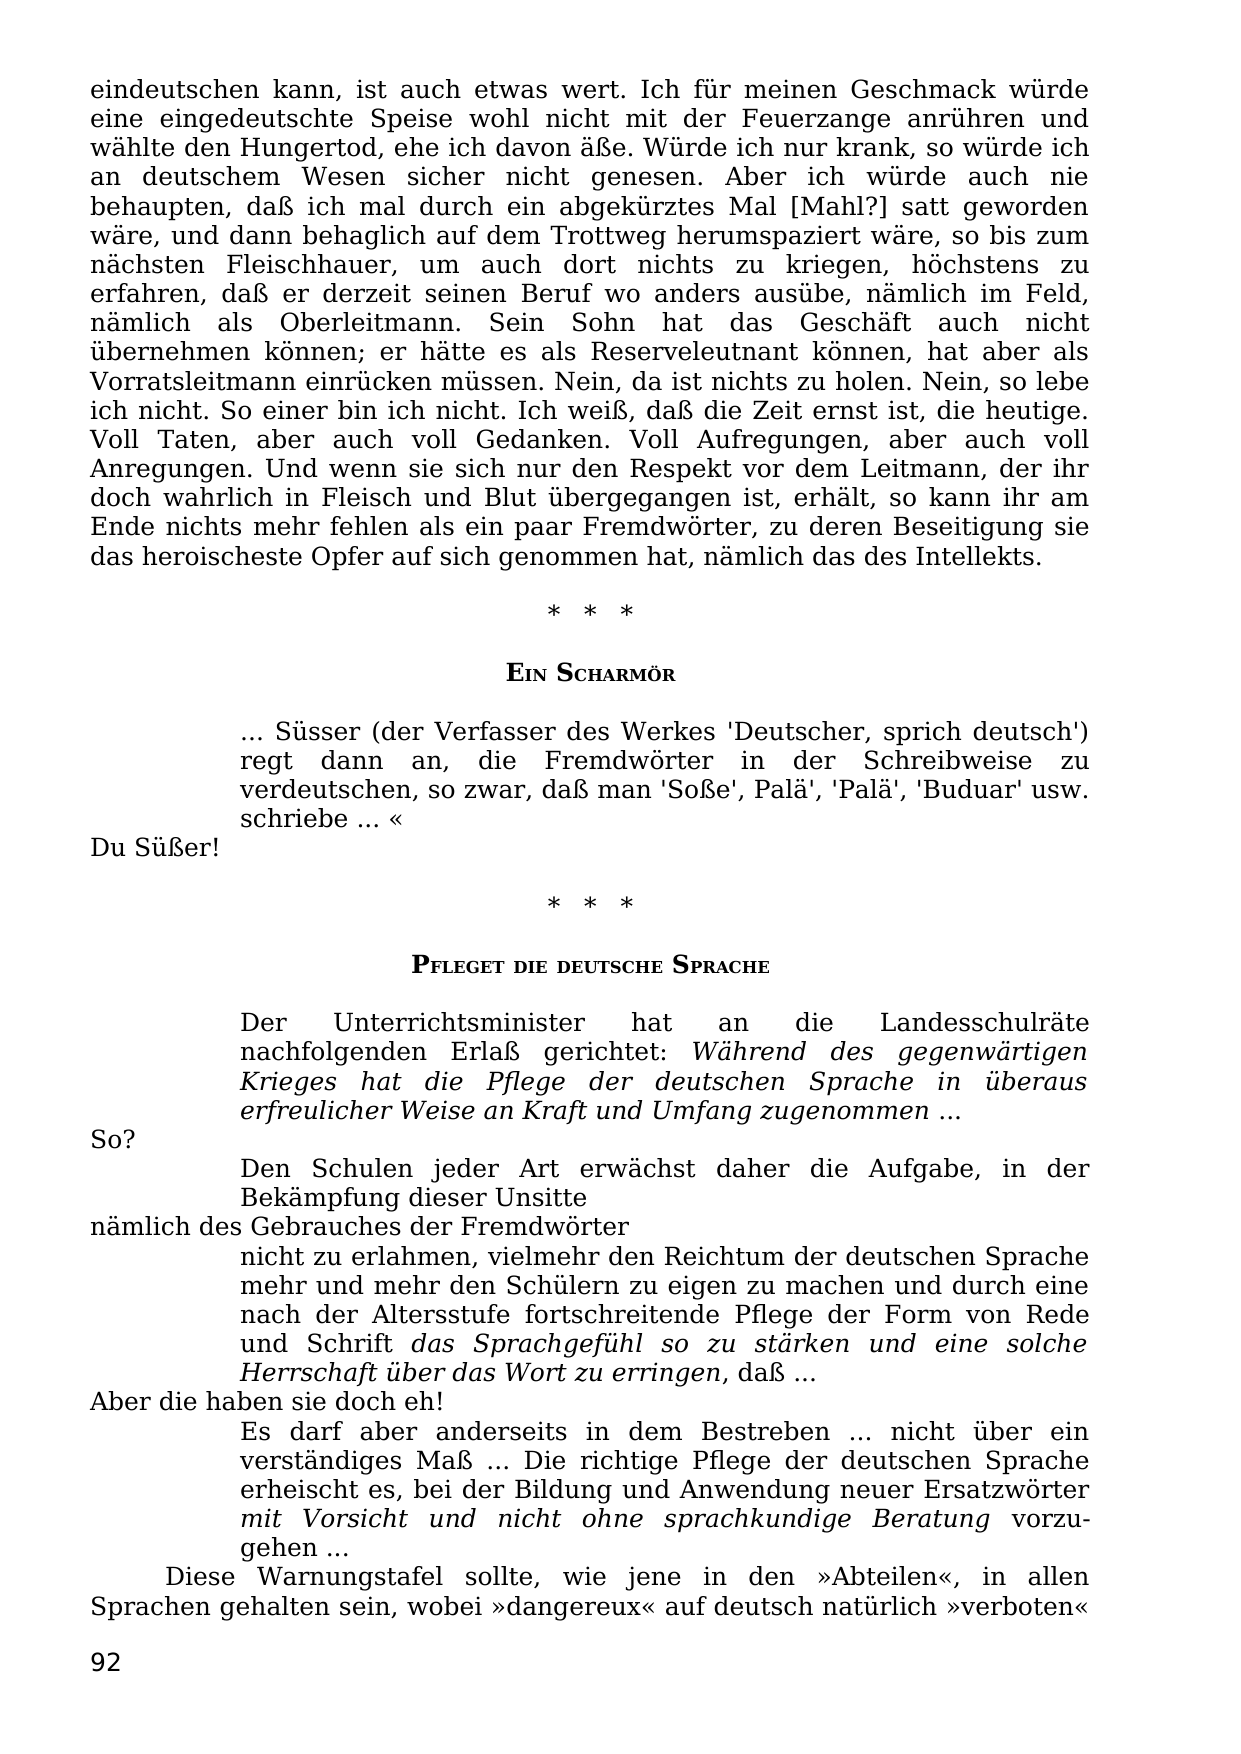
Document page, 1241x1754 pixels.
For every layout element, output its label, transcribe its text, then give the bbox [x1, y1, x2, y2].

text Du Süßer! [90, 833, 1091, 862]
text Pfleget die deutsche Sprache [90, 921, 1091, 979]
text eindeutschen kann, ist auch etwas wert. Ich für meinen Geschmack würde eine eingedeutschte Speise wohl nicht mit der Feuerzange anrühren und wählte den Hungertod, ehe ich davon äße. Würde ich nur krank, so würde ich an deutschem Wesen sicher nicht genesen. Aber ich würde auch nie behaupten, daß ich mal durch ein abgekürztes Mal [Mahl?] satt geworden wäre, und dann behaglich auf dem Trottweg herumspaziert wäre, so bis zum nächsten Fleischhauer, um auch dort nichts zu kriegen, höchstens zu erfahren, daß er derzeit seinen Beruf wo anders ausübe, nämlich im Feld, nämlich als Oberleitmann. Sein Sohn hat das Geschäft auch nicht übernehmen können; er hätte es als Reserveleutnant können, hat aber als Vorratsleitmann einrücken müssen. Nein, da ist nichts zu holen. Nein, so lebe ich nicht. So einer bin ich nicht. Ich weiß, daß die Zeit ernst ist, die heutige. Voll Taten, aber auch voll Gedanken. Voll Aufregungen, aber auch voll Anregungen. Und wenn sie sich nur den Respekt vor dem Leitmann, der ihr doch wahrlich in Fleisch und Blut übergegangen ist, erhält, so kann ihr am Ende nichts mehr fehlen als ein paar Fremdwörter, zu deren Beseitigung sie das heroischeste Opfer auf sich genommen hat, nämlich das des Intellekts. [90, 75, 1091, 571]
text * * * [90, 892, 1091, 921]
text Es darf aber anderseits in dem Bestreben ... nicht über ein verständiges Maß ... Die richtige Pflege der deutschen Sprache erheischt es, bei der Bildung und Anwendung neuer Ersatzwörter mit Vorsicht und nicht ohne sprachkundige Beratung vorzu­gehen ... [240, 1417, 1091, 1562]
text Aber die haben sie doch eh! [90, 1387, 1091, 1417]
text So? [90, 1125, 1091, 1154]
text nämlich des Gebrauches der Fremdwörter [90, 1212, 1091, 1242]
text Ein Scharmör [90, 629, 1091, 687]
text Diese Warnungstafel sollte, wie jene in den »Abteilen«, in allen Sprachen gehalten sein, wobei »dangereux« auf deutsch natürlich »verboten« [90, 1562, 1091, 1621]
text Der Unterrichtsminister hat an die Landesschulräte nachfolgenden Erlaß gerichtet: Während des gegenwärtigen Krieges hat die Pflege der deutschen Sprache in überaus erfreulicher Weise an Kraft und Umfang zugenommen ... [240, 1008, 1091, 1125]
text * * * [90, 600, 1091, 629]
text Den Schulen jeder Art erwächst daher die Aufgabe, in der Bekämpfung dieser Unsitte [240, 1154, 1091, 1212]
text ... Süsser (der Verfasser des Werkes 'Deutscher, sprich deutsch') regt dann an, die Fremdwörter in der Schreibweise zu verdeutschen, so zwar, daß man 'Soße', Palä', 'Palä', 'Buduar' usw. schriebe ... « [240, 717, 1091, 833]
text nicht zu erlahmen, vielmehr den Reichtum der deutschen Sprache mehr und mehr den Schülern zu eigen zu machen und durch eine nach der Altersstufe fortschreitende Pflege der Form von Rede und Schrift das Sprachgefühl so zu stärken und eine solche Herrschaft über das Wort zu erringen, daß ... [240, 1242, 1091, 1387]
